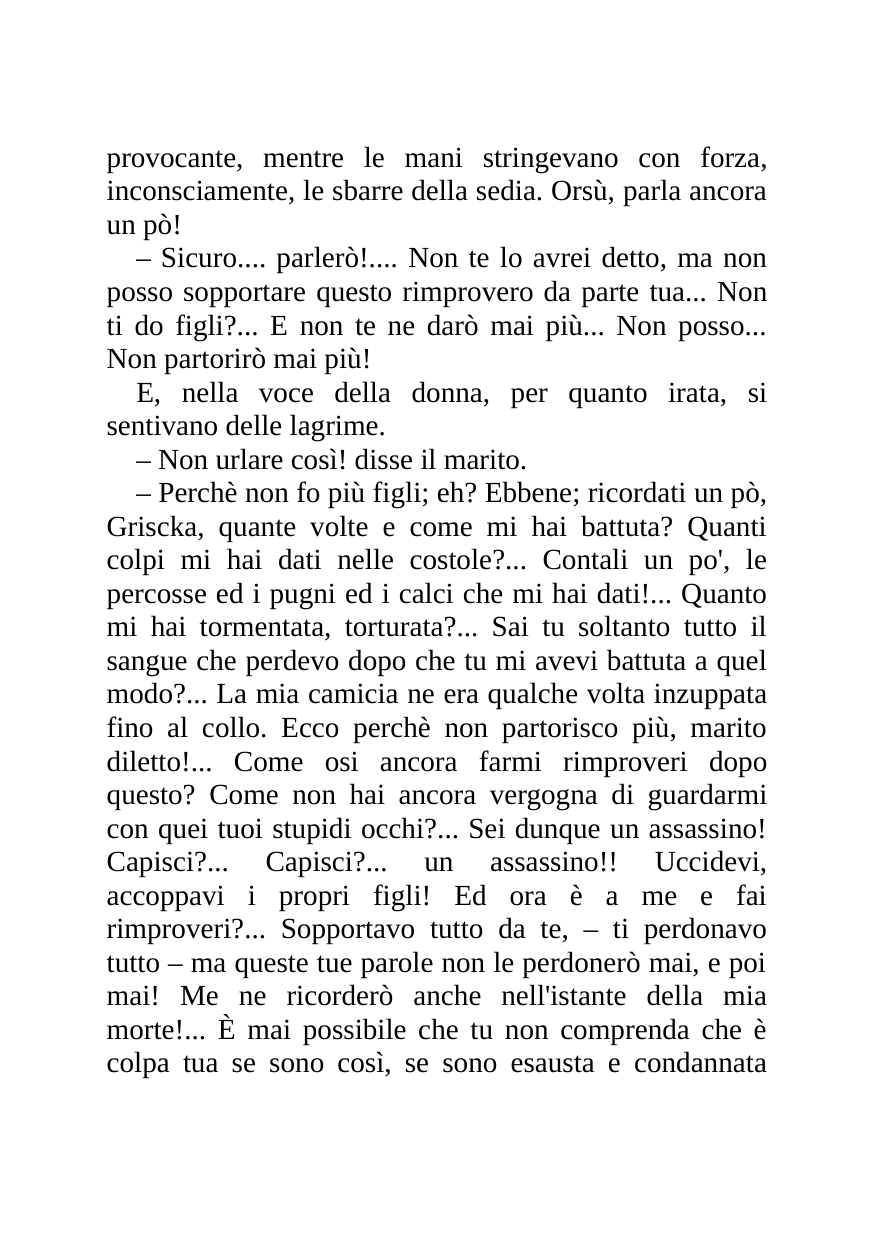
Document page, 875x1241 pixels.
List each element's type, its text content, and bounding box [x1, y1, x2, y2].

text – Perchè non fo più figli; eh? Ebbene; ricordati un pò, Griscka, quante volte e come mi hai battuta? Quanti colpi mi hai dati nelle costole?... Contali un po', le percosse ed i pugni ed i calci che mi hai dati!... Quanto mi hai tormentata, torturata?... Sai tu soltanto tutto il sangue che perdevo dopo che tu mi avevi battuta a quel modo?... La mia camicia ne era qualche volta inzuppata fino al collo. Ecco perchè non partorisco più, marito diletto!... Come osi ancora farmi rimproveri dopo questo? Come non hai ancora vergogna di guardarmi con quei tuoi stupidi occhi?... Sei dunque un assassino! Capisci?... Capisci?... un assassino!! Uccidevi, accoppavi i propri figli! Ed ora è a me e fai rimproveri?... Sopportavo tutto da te, – ti perdonavo tutto – ma queste tue parole non le perdonerò mai, e poi mai! Me ne ricorderò anche nell'istante della mia morte!... È mai possibile che tu non comprenda che è colpa tua se sono così, se sono esausta e condannata [106, 475, 768, 1079]
text – Non urlare così! disse il marito. [106, 442, 768, 475]
text – Sicuro.... parlerò!.... Non te lo avrei detto, ma non posso sopportare questo rimprovero da parte tua... Non ti do figli?... E non te ne darò mai più... Non posso... Non partorirò mai più! [106, 241, 768, 375]
text E, nella voce della donna, per quanto irata, si sentivano delle lagrime. [106, 375, 768, 442]
text provocante, mentre le mani stringevano con forza, inconsciamente, le sbarre della sedia. Orsù, parla ancora un pò! [106, 140, 768, 241]
